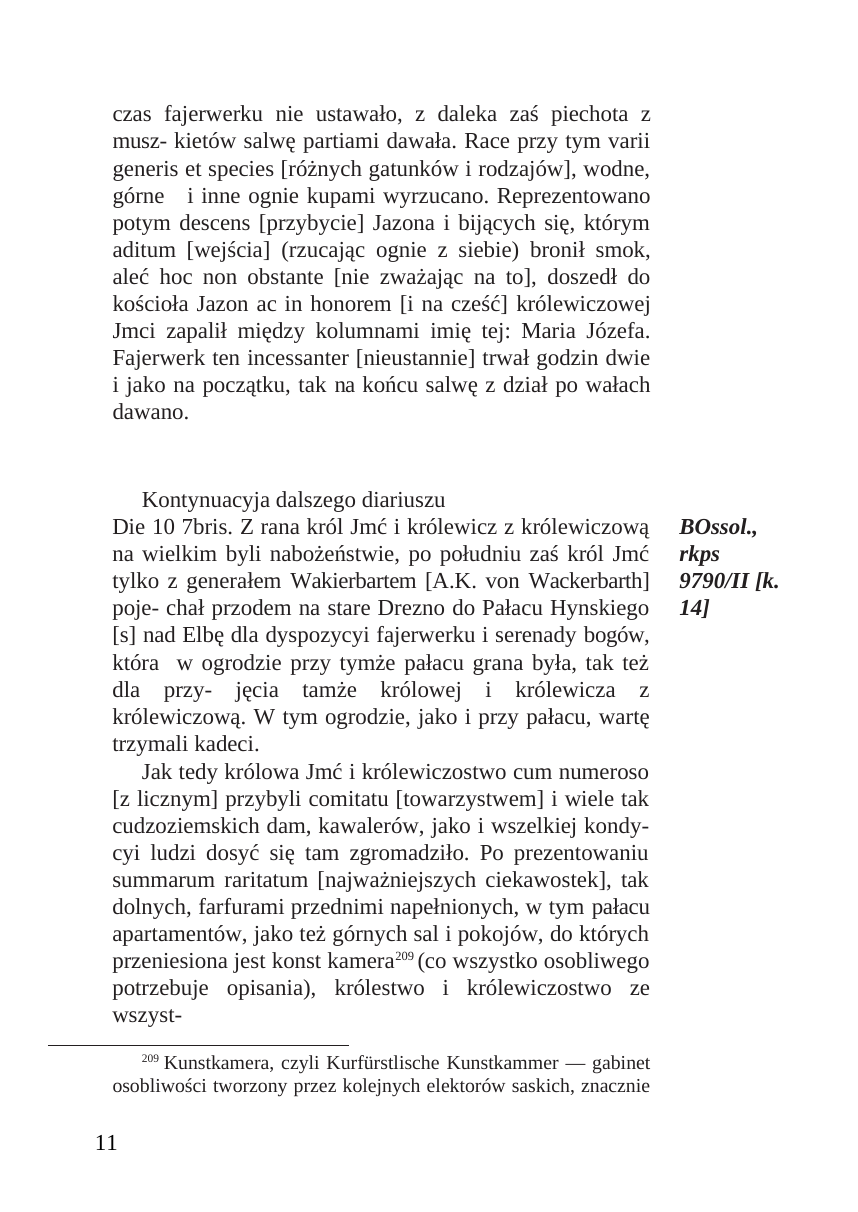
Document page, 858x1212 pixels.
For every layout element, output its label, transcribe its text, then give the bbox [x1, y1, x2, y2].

text Jak tedy królowa Jmć i królewiczostwo cum numeroso [z licznym] przybyli comitatu [towarzystwem] i wiele tak cudzoziemskich dam, kawalerów, jako i wszelkiej kondy- cyi ludzi dosyć się tam zgromadziło. Po prezentowaniu summarum raritatum [najważniejszych ciekawostek], tak dolnych, farfurami przednimi napełnionych, w tym pałacu apartamentów, jako też górnych sal i pokojów, do których przeniesiona jest konst kamera209 (co wszystko osobliwego potrzebuje opisania), królestwo i królewiczostwo ze wszyst- [112, 758, 650, 1028]
text Kontynuacyja dalszego diariuszu [142, 486, 650, 512]
text Die 10 7bris. Z rana król Jmć i królewicz z królewiczową na wielkim byli nabożeństwie, po południu zaś król Jmć tylko z generałem Wakierbartem [A.K. von Wackerbarth] poje- chał przodem na stare Drezno do Pałacu Hynskiego [s] nad Elbę dla dyspozycyi fajerwerku i serenady bogów, która w ogrodzie przy tymże pałacu grana była, tak też dla przy- jęcia tamże królowej i królewicza z królewiczową. W tym ogrodzie, jako i przy pałacu, wartę trzymali kadeci. [112, 513, 650, 756]
text 209 Kunstkamera, czyli Kurfürstlische Kunstkammer — gabinet osobliwości tworzony przez kolejnych elektorów saskich, znacznie [112, 1051, 651, 1097]
text czas fajerwerku nie ustawało, z daleka zaś piechota z musz- kietów salwę partiami dawała. Race przy tym varii generis et species [różnych gatunków i rodzajów], wodne, górne i inne ognie kupami wyrzucano. Reprezentowano potym descens [przybycie] Jazona i bijących się, którym aditum [wejścia] (rzucając ognie z siebie) bronił smok, aleć hoc non obstante [nie zważając na to], doszedł do kościoła Jazon ac in honorem [i na cześć] królewiczowej Jmci zapalił między kolumnami imię tej: Maria Józefa. Fajerwerk ten incessanter [nieustannie] trwał godzin dwie i jako na początku, tak na końcu salwę z dział po wałach dawano. [112, 101, 651, 425]
subtitle BOssol., rkps 9790/II [k. 14] [679, 513, 798, 621]
